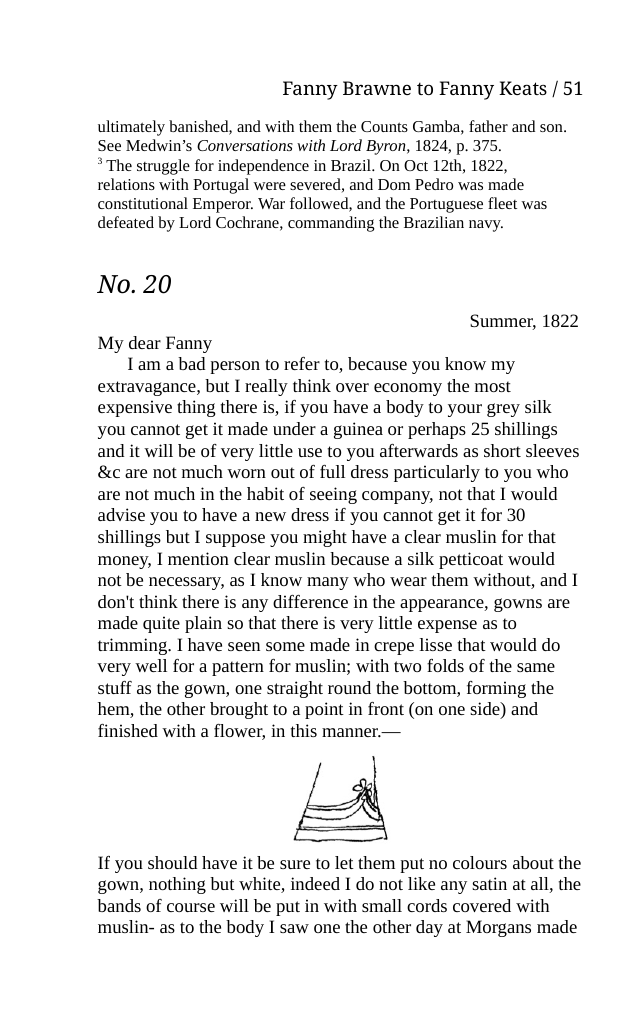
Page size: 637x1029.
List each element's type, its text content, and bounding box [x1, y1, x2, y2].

text Summer, 1822 [97, 310, 583, 332]
text relations with Portugal were severed, and Dom Pedro was made constitutional Emperor. War followed, and the Portuguese fleet was defeated by Lord Cochrane, commanding the Brazilian navy. [97, 174, 583, 232]
subtitle No. 20 [97, 267, 583, 301]
text I am a bad person to refer to, because you know my extravagance, but I really think over economy the most expensive thing there is, if you have a body to your grey silk you cannot get it made under a guinea or perhaps 25 shillings and it will be of very little use to you afterwards as short sleeves &c are not much worn out of full dress particularly to you who are not much in the habit of seeing company, not that I would advise you to have a new dress if you cannot get it for 30 shillings but I suppose you might have a clear muslin for that money, I mention clear muslin because a silk petticoat would not be necessary, as I know many who wear them without, and I don't think there is any difference in the appearance, gowns are made quite plain so that there is very little expense as to trimming. I have seen some made in crepe lisse that would do very well for a pattern for muslin; with two folds of the same stuff as the gown, one straight round the bottom, forming the hem, the other brought to a point in front (on one side) and finished with a flower, in this manner.— [97, 353, 583, 741]
text 3 The struggle for independence in Brazil. On Oct 12th, 1822, [97, 155, 583, 174]
picture [275, 747, 406, 852]
text My dear Fanny [97, 332, 583, 353]
text ultimately banished, and with them the Counts Gamba, father and son. See Medwin’s Conversations with Lord Byron, 1824, p. 375. [97, 117, 583, 155]
text If you should have it be sure to let them put no colours about the gown, nothing but white, indeed I do not like any satin at all, the bands of course will be put in with small cords covered with muslin- as to the body I saw one the other day at Morgans made [97, 747, 583, 938]
